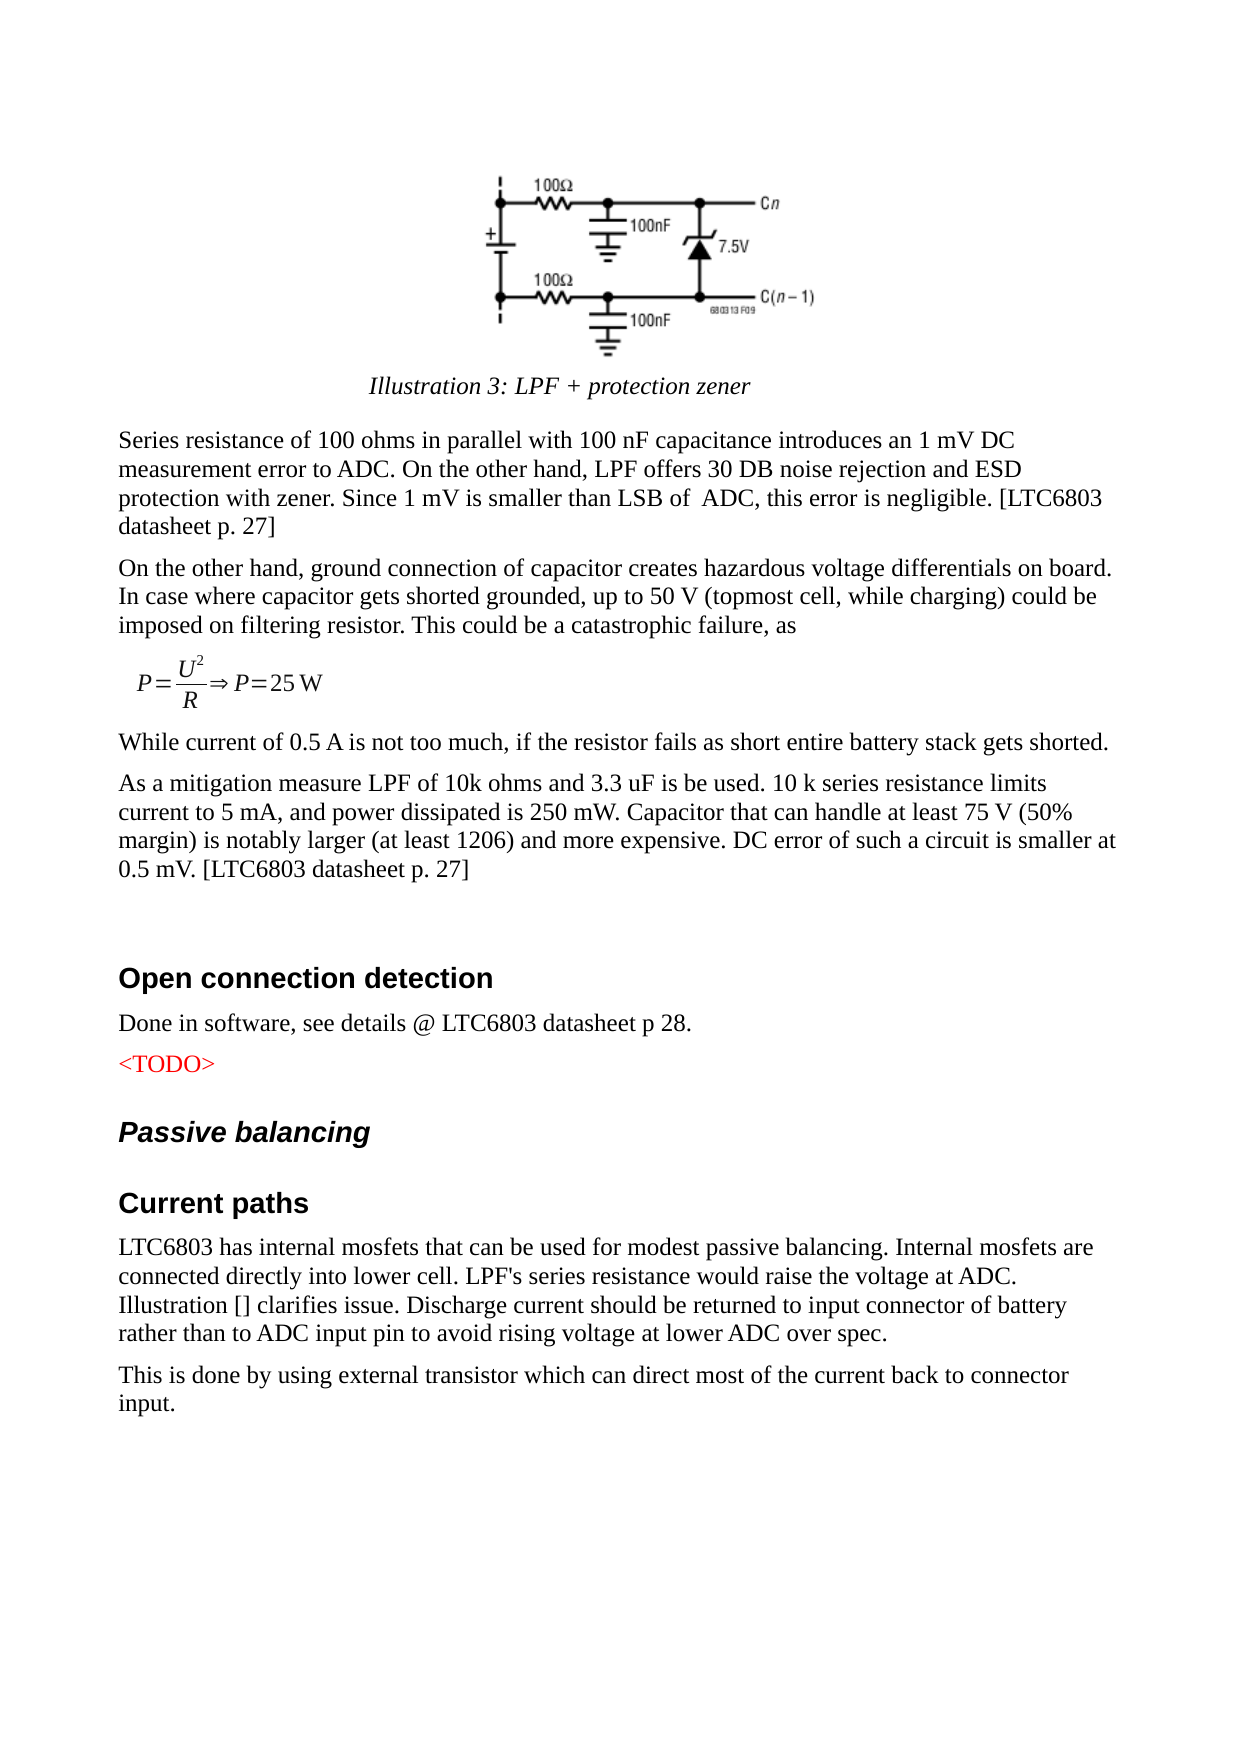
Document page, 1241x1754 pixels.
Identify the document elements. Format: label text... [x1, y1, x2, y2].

subtitle Current paths [118, 1186, 1122, 1220]
text As a mitigation measure LPF of 10k ohms and 3.3 uF is be used. 10 k series resistance limits current to 5 mA, and power dissipated is 250 mW. Capacitor that can handle at least 75 V (50% margin) is notably larger (at least 1206) and more expensive. DC error of such a circuit is smaller at 0.5 mV. [LTC6803 datasheet p. 27] [118, 768, 1122, 883]
subtitle Open connection detection [118, 962, 1122, 995]
text <TODO> [118, 1049, 1122, 1078]
text On the other hand, ground connection of capacitor creates hazardous voltage differentials on board. In case where capacitor gets shorted grounded, up to 50 V (topmost cell, while charging) could be imposed on filtering resistor. This could be a catastrophic failure, as [118, 553, 1122, 639]
text This is done by using external transistor which can direct most of the current back to connector input. [118, 1360, 1122, 1417]
subtitle Passive balancing [118, 1115, 1122, 1149]
text Illustration 3: LPF + protection zener [369, 371, 872, 400]
text Series resistance of 100 ohms in parallel with 100 nF capacitance introduces an 1 mV DC measurement error to ADC. On the other hand, LPF offers 30 DB noise rejection and ESD protection with zener. Since 1 mV is smaller than LSB of ADC, this error is negligible. [LTC6803 datasheet p. 27] [118, 425, 1122, 540]
text Done in software, see details @ LTC6803 datasheet p 28. [118, 1008, 1122, 1036]
text While current of 0.5 A is not too much, if the resistor fails as short entire battery stack gets shorted. [118, 727, 1122, 755]
text LTC6803 has internal mosfets that can be used for modest passive balancing. Internal mosfets are connected directly into lower cell. LPF's series resistance would raise the voltage at ADC. Illustration [] clarifies issue. Discharge current should be returned to input connector of battery rather than to ADC input pin to avoid rising voltage at lower ADC over spec. [118, 1232, 1122, 1347]
picture [368, 130, 872, 371]
